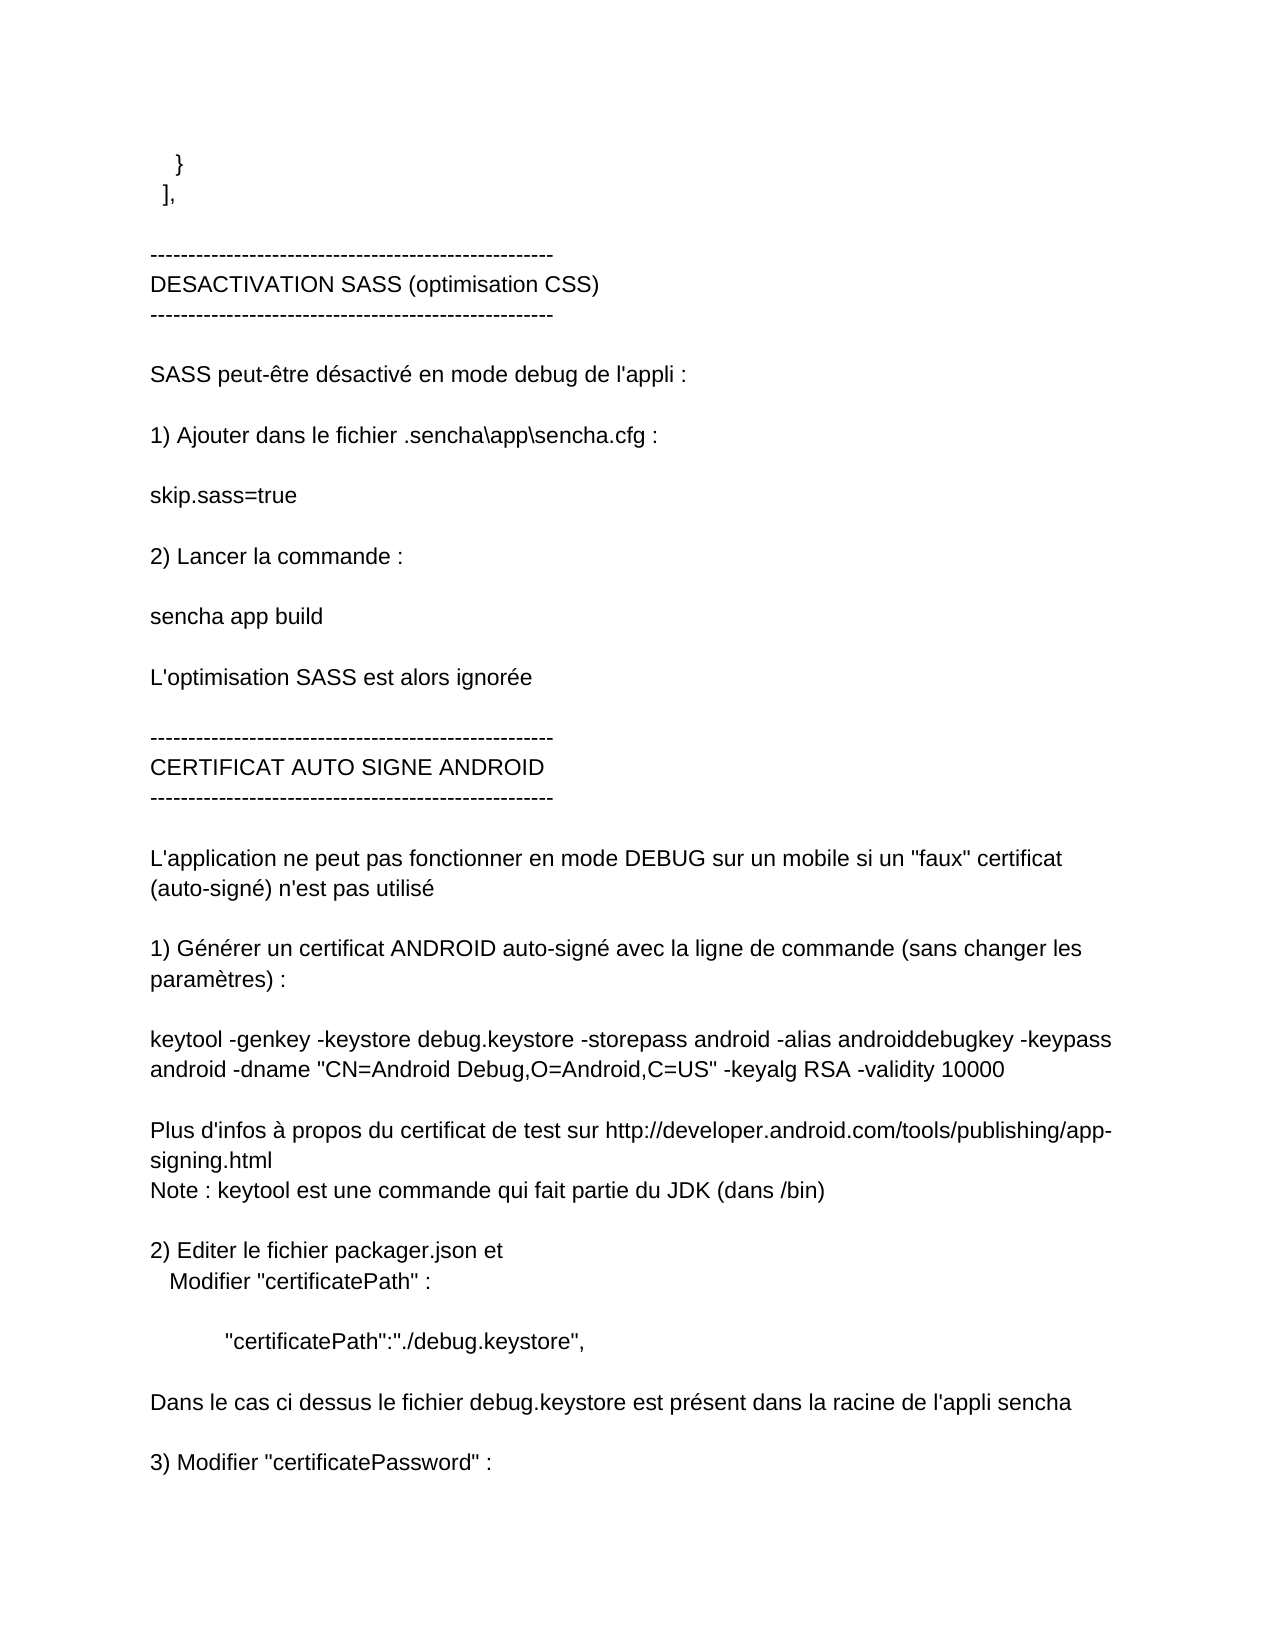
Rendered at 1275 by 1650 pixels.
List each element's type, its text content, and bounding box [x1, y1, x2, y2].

text ----------------------------------------------------- [150, 301, 1125, 327]
text 2) Editer le fichier packager.json et [150, 1237, 1125, 1264]
text keytool -genkey -keystore debug.keystore -storepass android -alias androiddebugkey -keypass android -dname "CN=Android Debug,O=Android,C=US" -keyalg RSA -validity 10000 [150, 1026, 1125, 1083]
text Dans le cas ci dessus le fichier debug.keystore est présent dans la racine de l'appli sencha [150, 1388, 1125, 1415]
text 2) Lancer la commande : [150, 543, 1125, 569]
text "certificatePath":"./debug.keystore", [150, 1328, 1125, 1354]
text ], [150, 180, 1125, 207]
text Modifier "certificatePath" : [150, 1268, 1125, 1294]
text ----------------------------------------------------- [150, 241, 1125, 267]
text SASS peut-être désactivé en mode debug de l'appli : [150, 361, 1125, 388]
text CERTIFICAT AUTO SIGNE ANDROID [150, 754, 1125, 781]
text skip.sass=true [150, 482, 1125, 509]
text ----------------------------------------------------- [150, 724, 1125, 750]
text 1) Générer un certificat ANDROID auto-signé avec la ligne de commande (sans changer les paramètres) : [150, 935, 1125, 992]
text ----------------------------------------------------- [150, 784, 1125, 811]
text } [150, 150, 1125, 176]
text 1) Ajouter dans le fichier .sencha\app\sencha.cfg : [150, 422, 1125, 448]
text DESACTIVATION SASS (optimisation CSS) [150, 271, 1125, 297]
text Note : keytool est une commande qui fait partie du JDK (dans /bin) [150, 1177, 1125, 1203]
text 3) Modifier "certificatePassword" : [150, 1449, 1125, 1475]
text Plus d'infos à propos du certificat de test sur http://developer.android.com/tools/publishing/app-signing.html [150, 1117, 1125, 1173]
text L'application ne peut pas fonctionner en mode DEBUG sur un mobile si un "faux" certificat (auto-signé) n'est pas utilisé [150, 845, 1125, 901]
text sencha app build [150, 603, 1125, 629]
text L'optimisation SASS est alors ignorée [150, 663, 1125, 690]
